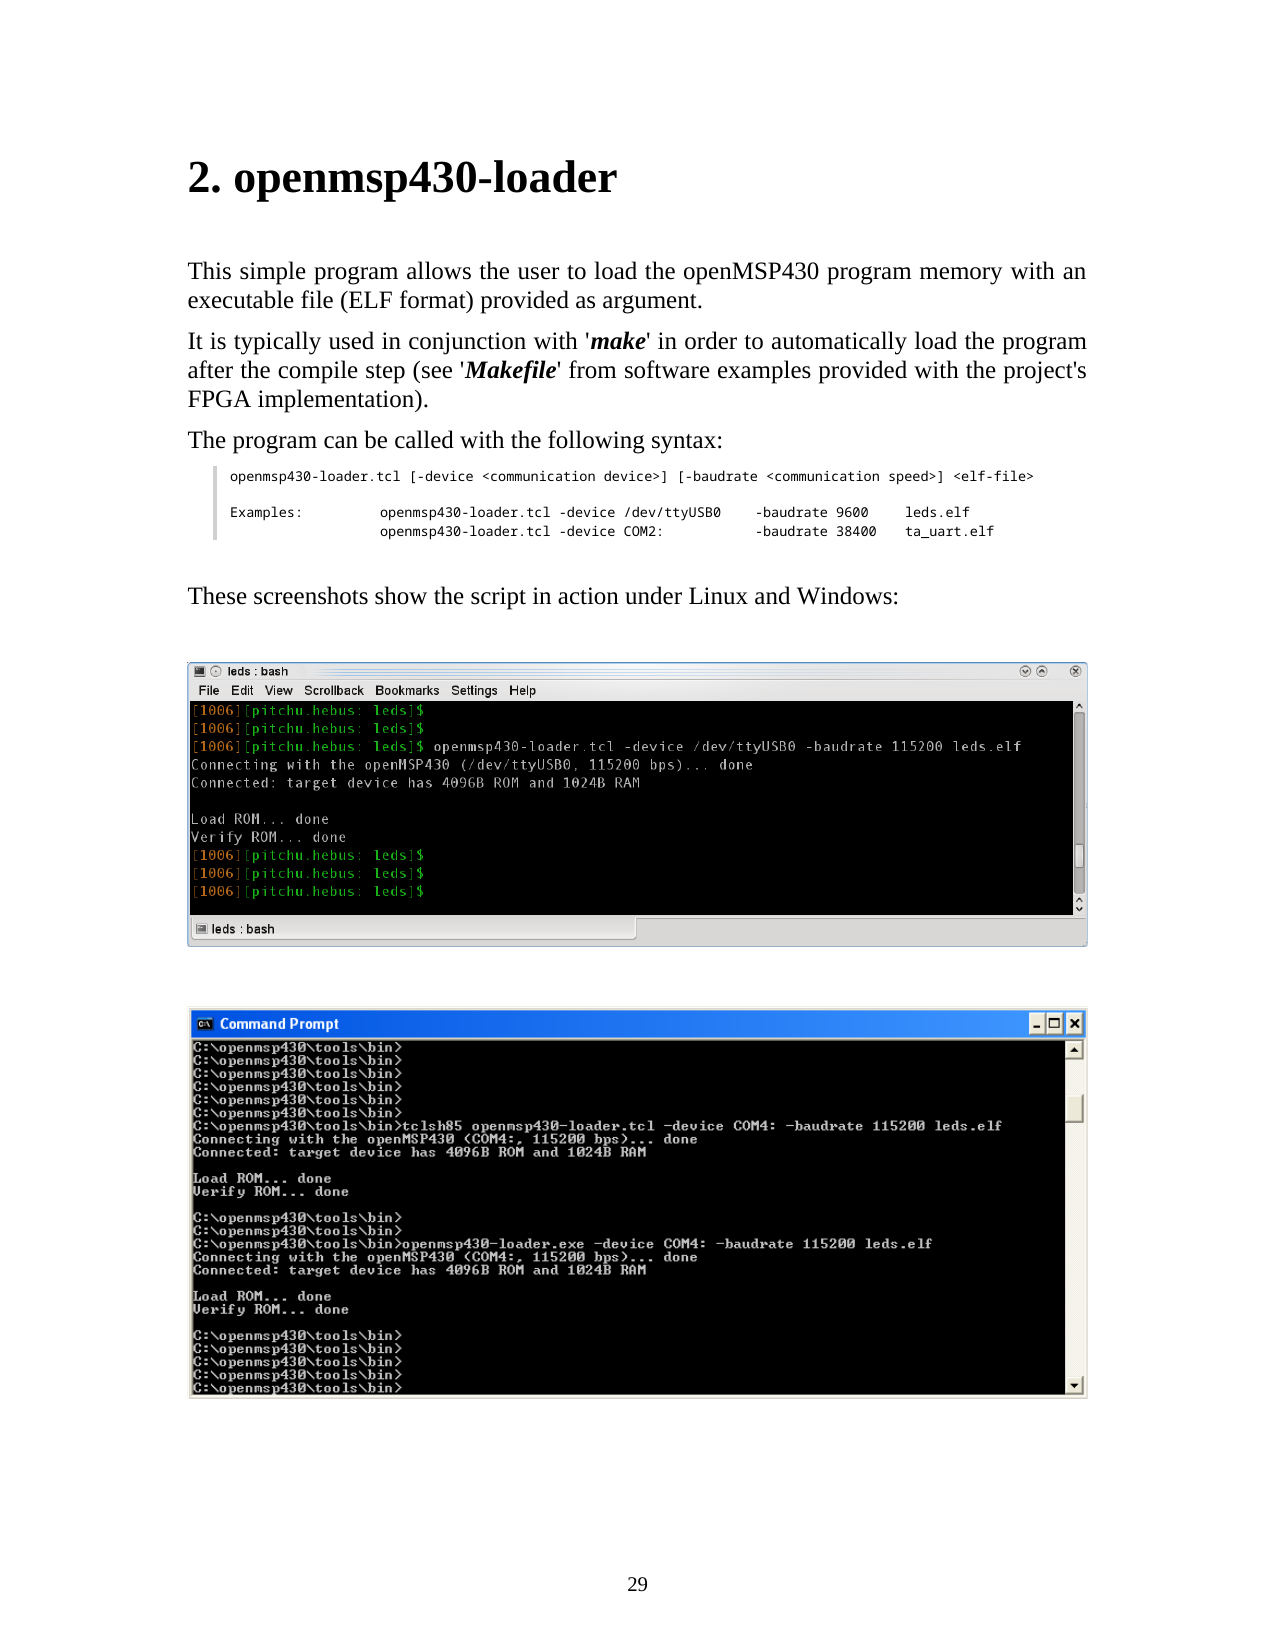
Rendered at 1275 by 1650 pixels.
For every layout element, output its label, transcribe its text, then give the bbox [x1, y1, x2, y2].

text This simple program allows the user to load the openMSP430 program memory with an executable file (ELF format) provided as argument. [187, 256, 1088, 314]
text 2. openmsp430-loader [187, 150, 1088, 203]
picture [187, 1006, 1088, 1399]
table_header openmsp430-loader.tcl [-device <communication device>] [-baudrate <communication speed>] <elf-file> Examples: openmsp430-loader.tcl -device /dev/ttyUSB0 -baudrate 9600 leds.elf openmsp430-loader.tcl -device COM2: -baudrate 38400 ta_uart.elf [230, 466, 1088, 540]
text It is typically used in conjunction with 'make' in order to automatically load the program after the compile step (see 'Makefile' from software examples provided with the project's FPGA implementation). [187, 326, 1088, 413]
table_header [187, 466, 213, 540]
table_header [213, 466, 217, 540]
text The program can be called with the following syntax: [187, 425, 1088, 454]
table_header [217, 466, 230, 540]
text These screenshots show the script in action under Linux and Windows: [187, 581, 1088, 610]
picture [187, 662, 1088, 947]
